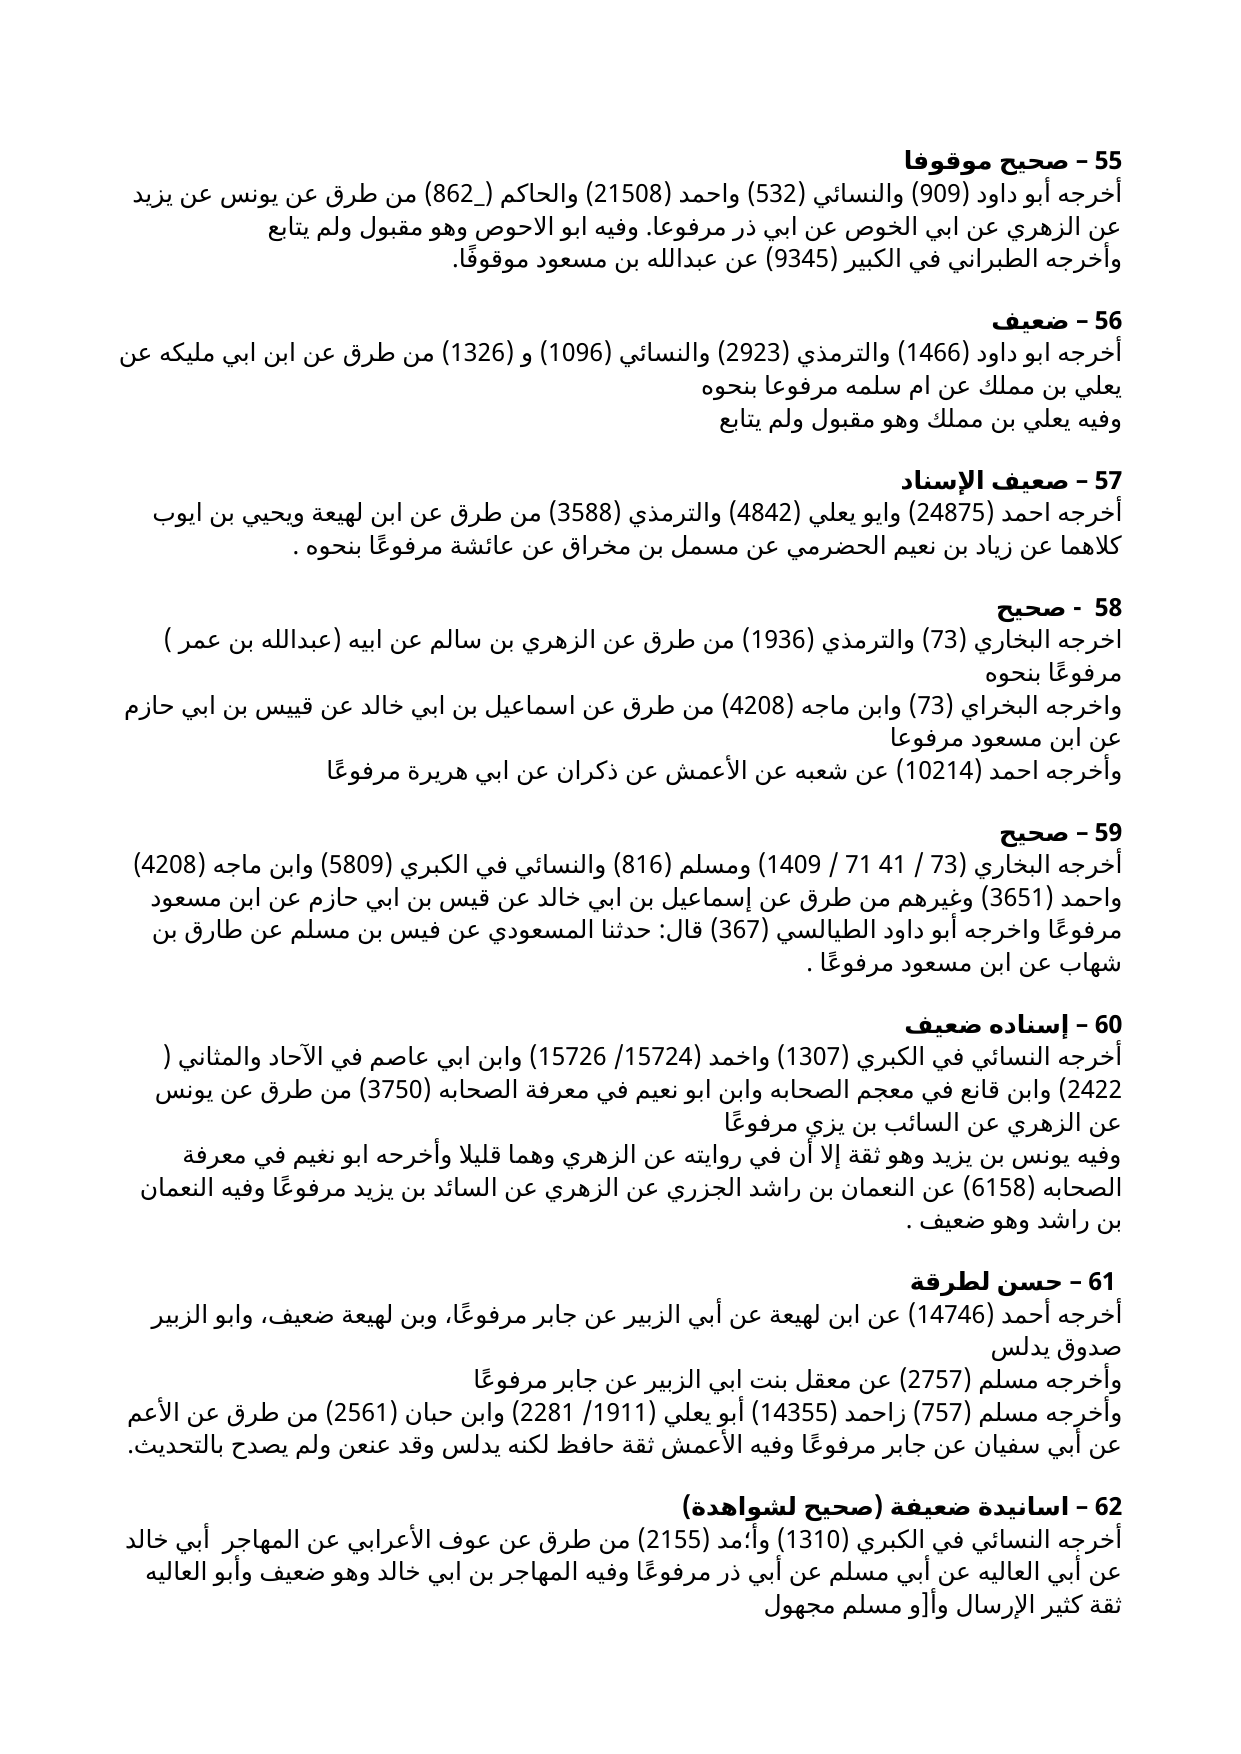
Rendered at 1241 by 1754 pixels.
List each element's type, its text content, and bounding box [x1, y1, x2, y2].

text أخرجه أحمد (14746) عن ابن لهيعة عن أبي الزبير عن جابر مرفوعًا، وبن لهيعة ضعيف، وابو الزبير صدوق يدلس [118, 1301, 1122, 1366]
text 60 – إسناده ضعيف [118, 1011, 1122, 1043]
text 57 – صعيف الإسناد [118, 467, 1122, 499]
text أخرجه البخاري (73 / 41 71 / 1409) ومسلم (816) والنسائي في الكبري (5809) وابن ماجه (4208) واحمد (3651) وغيرهم من طرق عن إسماعيل بن ابي خالد عن قيس بن ابي حازم عن ابن مسعود مرفوعًا واخرجه أبو داود الطيالسي (367) قال: حدثنا المسعودي عن فيس بن مسلم عن طارق بن شهاب عن ابن مسعود مرفوعًا . [118, 851, 1122, 982]
text 56 – ضعيف [118, 307, 1122, 339]
text وفيه يعلي بن مملك وهو مقبول ولم يتابع [118, 405, 1122, 437]
text اخرجه البخاري (73) والترمذي (1936) من طرق عن الزهري بن سالم عن ابيه (عبدالله بن عمر ) مرفوعًا بنحوه [118, 626, 1122, 692]
text وفيه يونس بن يزيد وهو ثقة إلا أن في روايته عن الزهري وهما قليلا وأخرحه ابو نغيم في معرفة الصحابه (6158) عن النعمان بن راشد الجزري عن الزهري عن السائد بن يزيد مرفوعًا وفيه النعمان بن راشد وهو ضعيف . [118, 1141, 1122, 1239]
text وأخرجه الطبراني في الكبير (9345) عن عبدالله بن مسعود موقوفًا. [118, 245, 1122, 278]
text 61 – حسن لطرقة [118, 1268, 1122, 1301]
text واخرجه البخراي (73) وابن ماجه (4208) من طرق عن اسماعيل بن ابي خالد عن قييس بن ابي حازم عن ابن مسعود مرفوعا [118, 692, 1122, 757]
text أخرجه أبو داود (909) والنسائي (532) واحمد (21508) والحاكم (_862) من طرق عن يونس عن يزيد عن الزهري عن ابي الخوص عن ابي ذر مرفوعا. وفيه ابو الاحوص وهو مقبول ولم يتابع [118, 180, 1122, 245]
text وأخرجه مسلم (2757) عن معقل بنت ابي الزبير عن جابر مرفوعًا [118, 1366, 1122, 1399]
text أخرجه ابو داود (1466) والترمذي (2923) والنسائي (1096) و (1326) من طرق عن ابن ابي مليكه عن يعلي بن مملك عن ام سلمه مرفوعا بنحوه [118, 339, 1122, 405]
text أخرجه احمد (24875) وايو يعلي (4842) والترمذي (3588) من طرق عن ابن لهيعة ويحيي بن ايوب كلاهما عن زياد بن نعيم الحضرمي عن مسمل بن مخراق عن عائشة مرفوعًا بنحوه . [118, 499, 1122, 564]
text أخرجه النسائي في الكبري (1307) واخمد (15724/ 15726) وابن ابي عاصم في الآحاد والمثاني (2422) وابن قانع في معجم الصحابه وابن ابو نعيم في معرفة الصحابه (3750) من طرق عن يونس عن الزهري عن السائب بن يزي مرفوعًا [118, 1043, 1122, 1141]
text 59 – صحيح [118, 819, 1122, 851]
text أخرجه النسائي في الكبري (1310) وأ؛مد (2155) من طرق عن عوف الأعرابي عن المهاجر أبي خالد عن أبي العاليه عن أبي مسلم عن أبي ذر مرفوعًا وفيه المهاجر بن ابي خالد وهو ضعيف وأبو العاليه ثقة كثير الإرسال وأ[و مسلم مجهول [118, 1526, 1122, 1623]
text وأخرجه مسلم (757) زاحمد (14355) أبو يعلي (1911/ 2281) وابن حبان (2561) من طرق عن الأعم عن أبي سفيان عن جابر مرفوعًا وفيه الأعمش ثقة حافظ لكنه يدلس وقد عنعن ولم يصدح بالتحديث. [118, 1399, 1122, 1464]
text وأخرجه احمد (10214) عن شعبه عن الأعمش عن ذكران عن ابي هريرة مرفوعًا [118, 757, 1122, 789]
text 62 – اسانيدة ضعيفة (صحيح لشواهدة) [118, 1493, 1122, 1526]
text 58 - صحيح [118, 594, 1122, 626]
text 55 – صحيح موقوفا [118, 147, 1122, 180]
